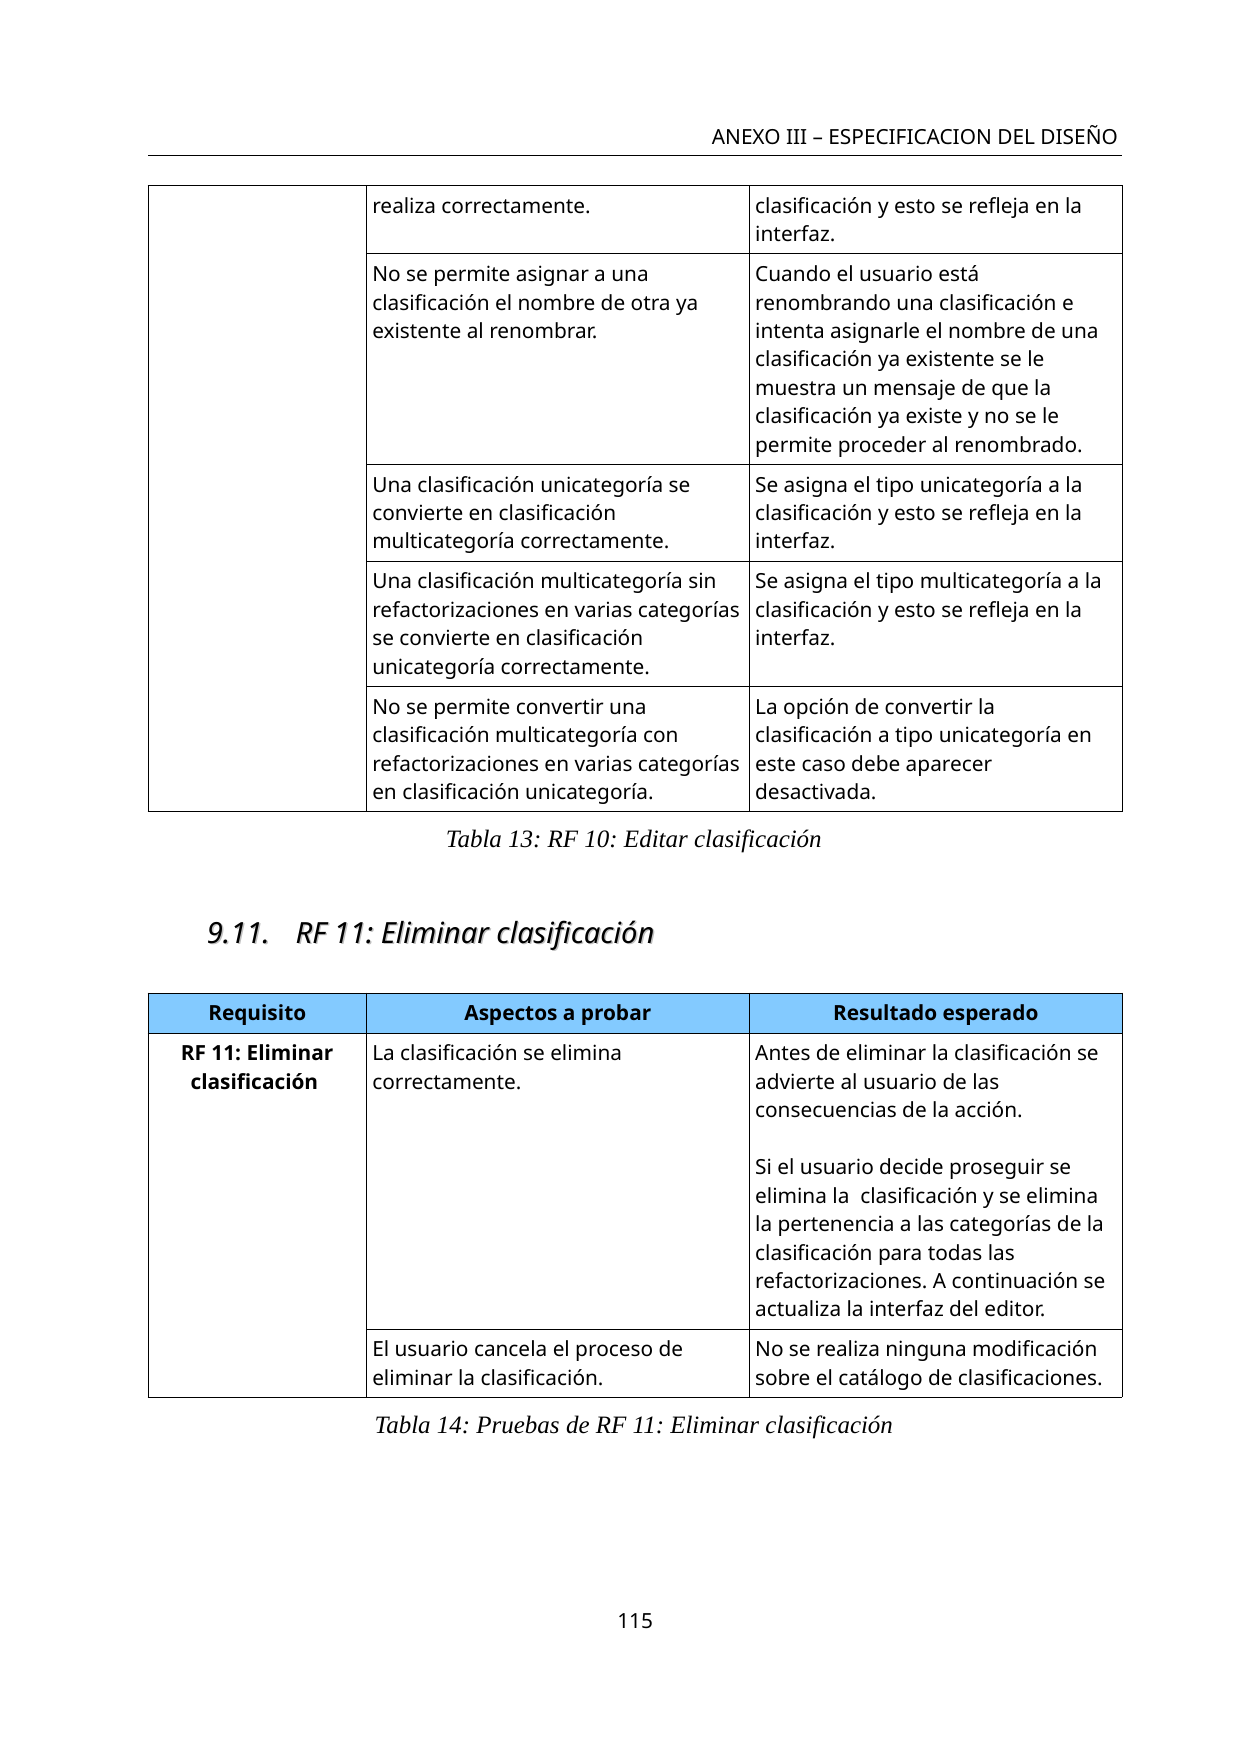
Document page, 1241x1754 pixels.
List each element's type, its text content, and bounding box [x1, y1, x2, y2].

table_cell Antes de eliminar la clasificación se advierte al usuario de las consecuencias de la acción. Si el usuario decide proseguir se elimina la clasificación y se elimina la pertenencia a las categorías de la clasificación para todas las refactorizaciones. A continuación se actualiza la interfaz del editor. [750, 1034, 1122, 1329]
table_cell La opción de convertir la clasificación a tipo unicategoría en este caso debe aparecer desactivada. [750, 687, 1122, 811]
table_cell No se permite asignar a una clasificación el nombre de otra ya existente al renombrar. [367, 254, 749, 464]
table_cell Una clasificación unicategoría se convierte en clasificación multicategoría correctamente. [367, 465, 749, 561]
table_cell No se permite convertir una clasificación multicategoría con refactorizaciones en varias categorías en clasificación unicategoría. [367, 687, 749, 811]
table_cell [149, 186, 366, 811]
table_cell No se realiza ninguna modificación sobre el catálogo de clasificaciones. [750, 1330, 1122, 1397]
subtitle RF 11: Eliminar clasificación [207, 912, 1122, 952]
table_cell El usuario cancela el proceso de eliminar la clasificación. [367, 1330, 749, 1397]
table_header Requisito [149, 994, 366, 1033]
table_cell La clasificación se elimina correctamente. [367, 1034, 749, 1329]
table_header Aspectos a probar [367, 994, 749, 1033]
table_cell Una clasificación multicategoría sin refactorizaciones en varias categorías se convierte en clasificación unicategoría correctamente. [367, 562, 749, 686]
table_cell Se asigna el tipo unicategoría a la clasificación y esto se refleja en la interfaz. [750, 465, 1122, 561]
table_header Resultado esperado [750, 994, 1122, 1033]
table_cell clasificación y esto se refleja en la interfaz. [750, 186, 1122, 253]
table_cell Se asigna el tipo multicategoría a la clasificación y esto se refleja en la interfaz. [750, 562, 1122, 686]
text Tabla 13: RF 10: Editar clasificación [148, 824, 1122, 853]
table_cell Cuando el usuario está renombrando una clasificación e intenta asignarle el nombre de una clasificación ya existente se le muestra un mensaje de que la clasificación ya existe y no se le permite proceder al renombrado. [750, 254, 1122, 464]
text Tabla 14: Pruebas de RF 11: Eliminar clasificación [148, 1410, 1122, 1438]
table_cell realiza correctamente. [367, 186, 749, 253]
table_cell RF 11: Eliminar clasificación [149, 1034, 366, 1397]
